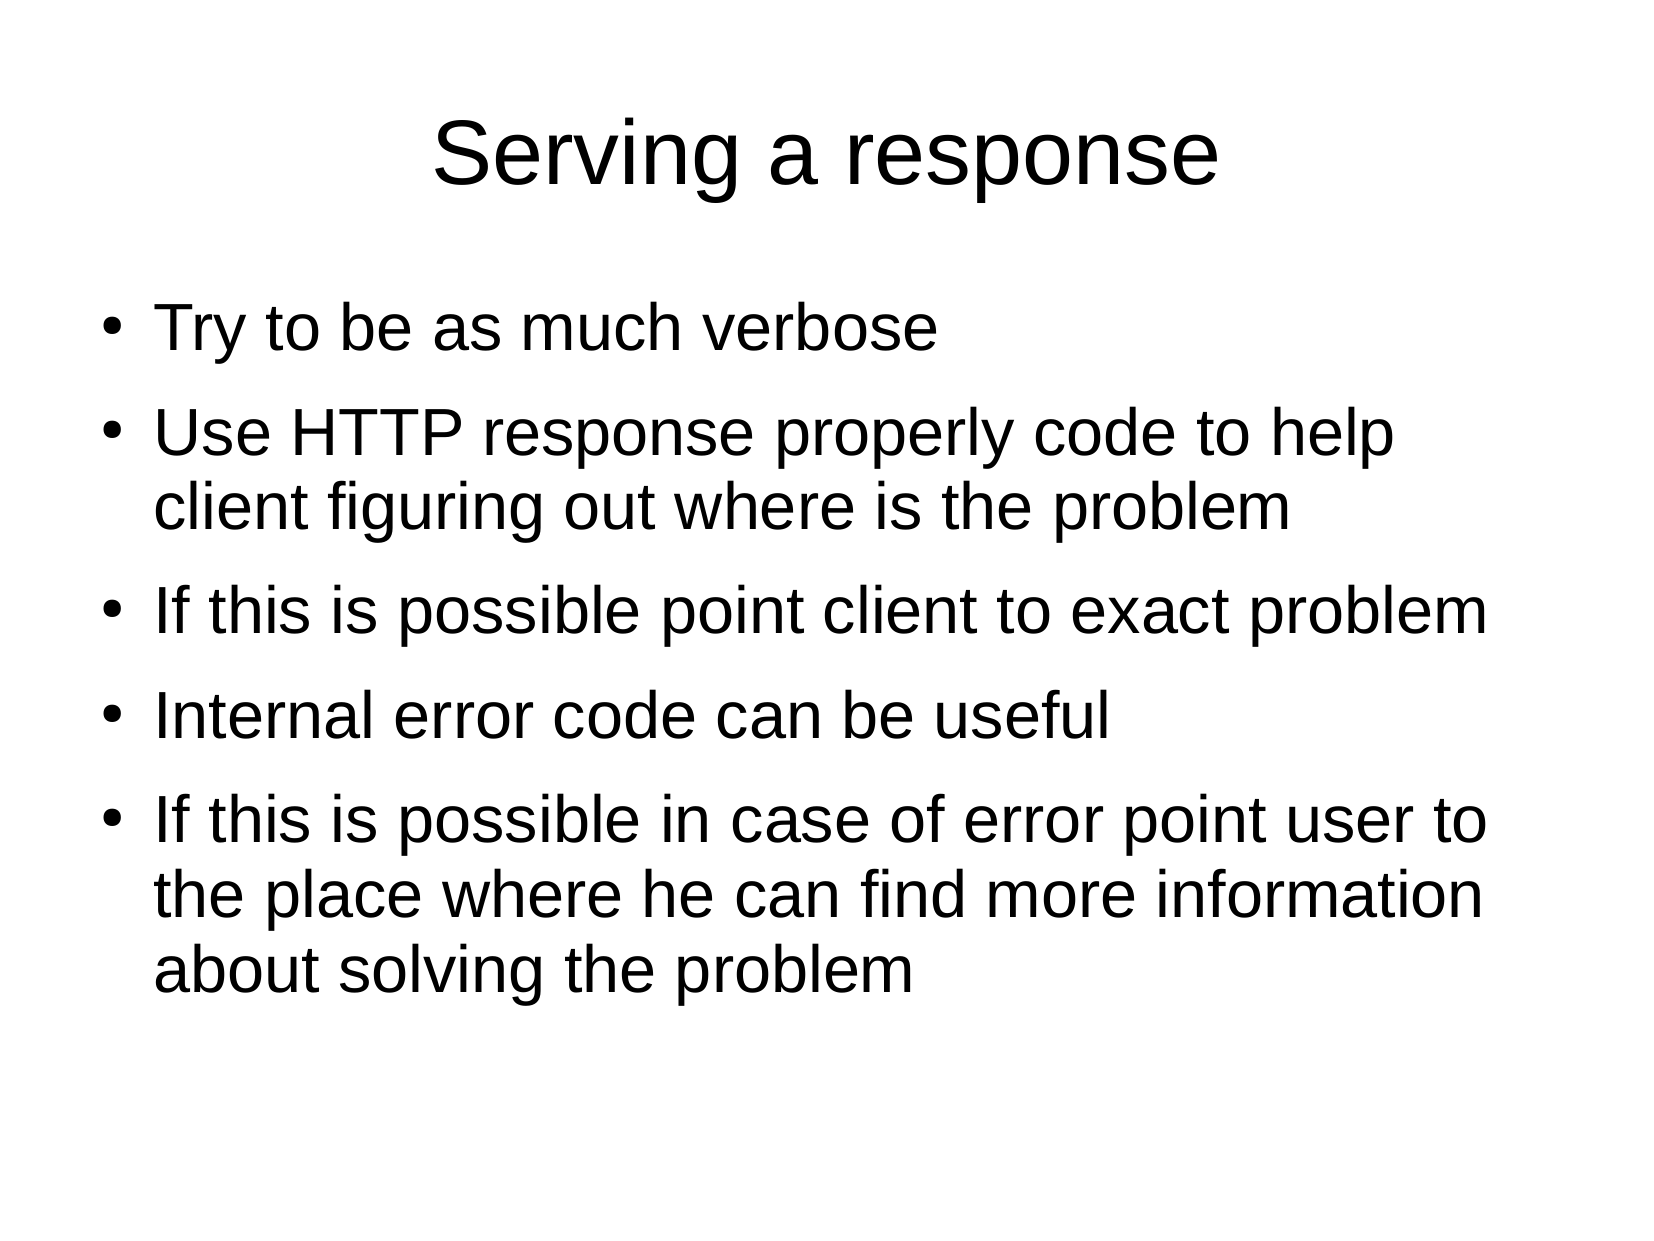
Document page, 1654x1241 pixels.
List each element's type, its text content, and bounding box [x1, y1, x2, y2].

title Serving a response [82, 49, 1571, 257]
list Try to be as much verbose Use HTTP response properly code to help client figuring out where is the problem If this is possible point client to exact problem Internal error code can be useful If this is possible in case of error point user to the place where he can find more information about solving the problem [82, 290, 1571, 1010]
